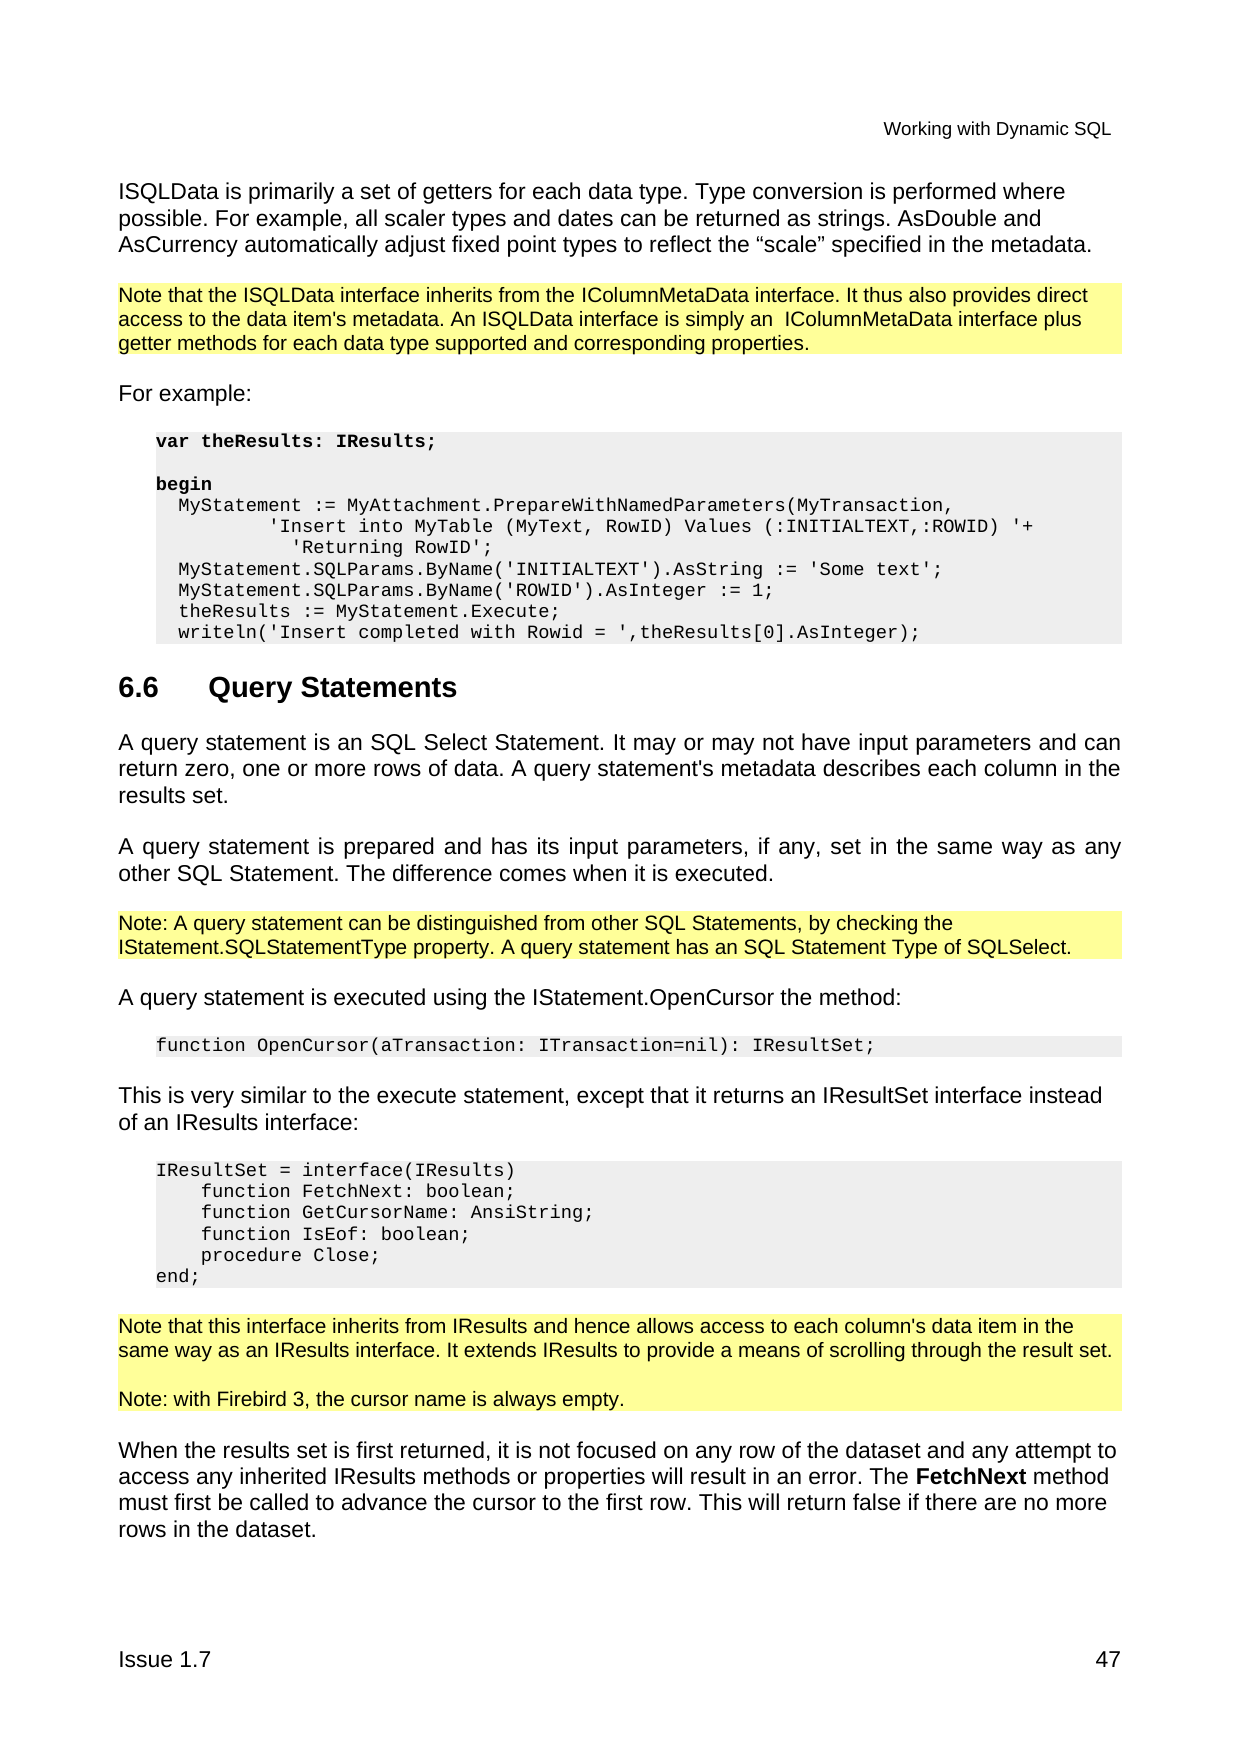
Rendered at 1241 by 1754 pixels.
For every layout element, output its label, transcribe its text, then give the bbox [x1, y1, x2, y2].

text IResultSet = interface(IResults) [156, 1161, 1122, 1182]
text begin [156, 474, 1122, 496]
text theResults := MyStatement.Execute; [156, 602, 1122, 623]
text function FetchNext: boolean; [156, 1182, 1122, 1203]
text end; [156, 1267, 1122, 1288]
text When the results set is first returned, it is not focused on any row of the dataset and any attempt to access any inherited IResults methods or properties will result in an error. The FetchNext method must first be called to advance the cursor to the first row. This will return false if there are no more rows in the dataset. [118, 1437, 1122, 1542]
subtitle Query Statements [118, 670, 1122, 703]
text function IsEof: boolean; [156, 1224, 1122, 1246]
text ISQLData is primarily a set of getters for each data type. Type conversion is performed where possible. For example, all scaler types and dates can be returned as strings. AsDouble and AsCurrency automatically adjust fixed point types to reflect the “scale” specified in the metadata. [118, 178, 1122, 257]
text writeln('Insert completed with Rowid = ',theResults[0].AsInteger); [156, 623, 1122, 644]
text MyStatement.SQLParams.ByName('INITIALTEXT').AsString := 'Some text'; [156, 559, 1122, 581]
text MyStatement := MyAttachment.PrepareWithNamedParameters(MyTransaction, [156, 496, 1122, 517]
text Note that the ISQLData interface inherits from the IColumnMetaData interface. It thus also provides direct access to the data item's metadata. An ISQLData interface is simply an IColumnMetaData interface plus getter methods for each data type supported and corresponding properties. [118, 283, 1122, 354]
text function GetCursorName: AnsiString; [156, 1203, 1122, 1224]
text Note: with Firebird 3, the cursor name is always empty. [118, 1387, 1122, 1411]
text var theResults: IResults; [156, 432, 1122, 453]
text Note: A query statement can be distinguished from other SQL Statements, by checking the IStatement.SQLStatementType property. A query statement has an SQL Statement Type of SQLSelect. [118, 911, 1122, 959]
text 'Returning RowID'; [156, 538, 1122, 559]
text A query statement is an SQL Select Statement. It may or may not have input parameters and can return zero, one or more rows of data. A query statement's metadata describes each column in the results set. [118, 729, 1122, 808]
text This is very similar to the execute statement, except that it returns an IResultSet interface instead of an IResults interface: [118, 1082, 1122, 1135]
text For example: [118, 380, 1122, 406]
text procedure Close; [156, 1246, 1122, 1267]
text Note that this interface inherits from IResults and hence allows access to each column's data item in the same way as an IResults interface. It extends IResults to provide a means of scrolling through the result set. [118, 1314, 1122, 1362]
text A query statement is prepared and has its input parameters, if any, set in the same way as any other SQL Statement. The difference comes when it is executed. [118, 833, 1122, 886]
text 'Insert into MyTable (MyText, RowID) Values (:INITIALTEXT,:ROWID) '+ [156, 517, 1122, 538]
text MyStatement.SQLParams.ByName('ROWID').AsInteger := 1; [156, 581, 1122, 602]
text function OpenCursor(aTransaction: ITransaction=nil): IResultSet; [156, 1036, 1122, 1057]
text A query statement is executed using the IStatement.OpenCursor the method: [118, 984, 1122, 1011]
